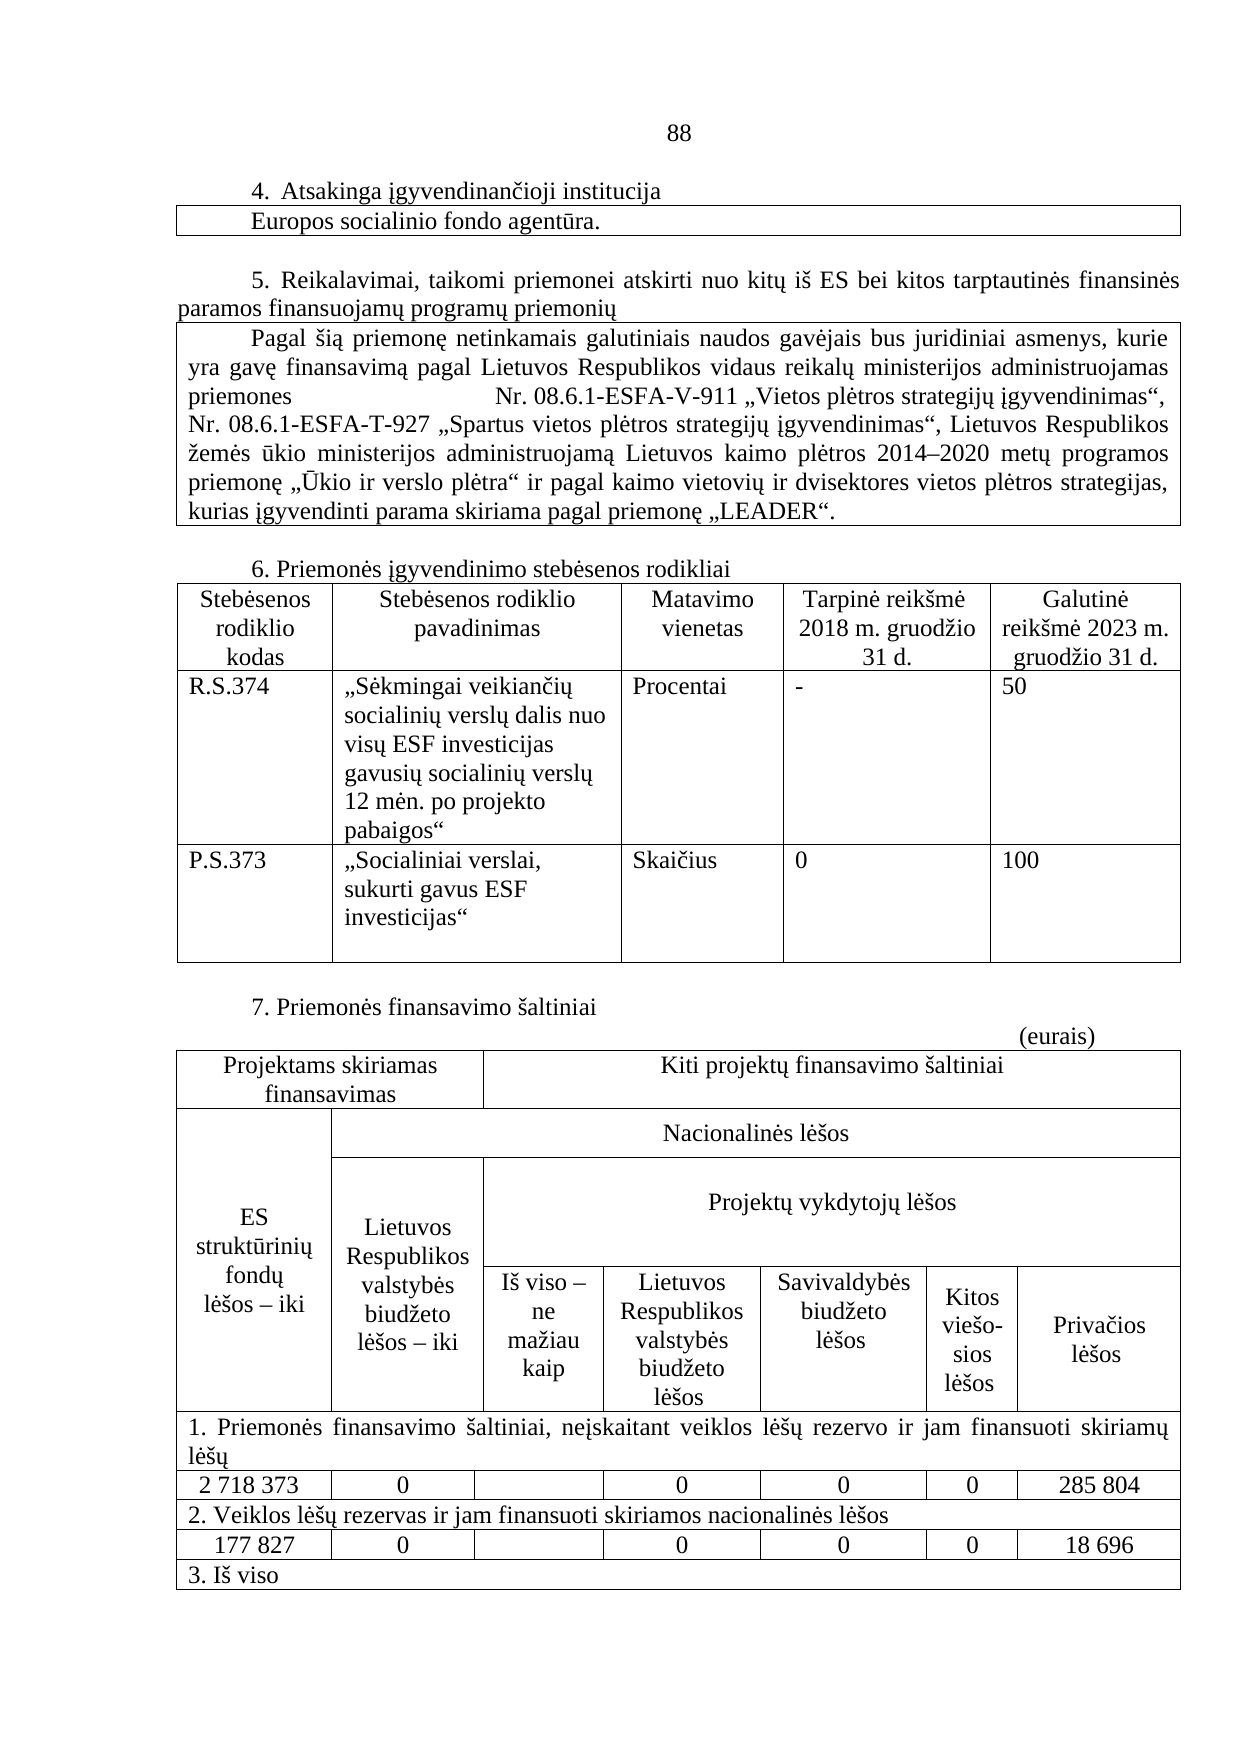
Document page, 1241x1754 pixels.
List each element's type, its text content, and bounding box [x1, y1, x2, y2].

table_header Tarpinė reikšmė 2018 m. gruodžio 31 d. [784, 584, 990, 670]
table_cell Kitos viešo-sios lėšos [927, 1267, 1017, 1411]
table_cell 0 [604, 1471, 760, 1499]
table_cell 3. Iš viso [177, 1560, 1180, 1589]
table_cell Lietuvos Respublikos valstybės biudžeto lėšos [604, 1267, 760, 1411]
table_cell ES struktūrinių fondų lėšos – iki [177, 1109, 331, 1411]
table_cell 0 [761, 1471, 926, 1499]
table_header Matavimo vienetas [622, 584, 783, 670]
table_header Europos socialinio fondo agentūra. [177, 206, 1180, 235]
table_cell 177 827 [177, 1530, 331, 1559]
table_header Galutinė reikšmė 2023 m. gruodžio 31 d. [991, 584, 1180, 670]
table_cell 0 [927, 1471, 1017, 1499]
table_cell Lietuvos Respublikos valstybės biudžeto lėšos – iki [332, 1158, 483, 1411]
table_cell 100 [991, 845, 1180, 962]
table_header Stebėsenos rodiklio kodas [178, 584, 332, 670]
table_cell 0 [332, 1471, 474, 1499]
table_cell - [784, 671, 990, 844]
table_cell Iš viso – ne mažiau kaip [484, 1267, 603, 1411]
text 4. Atsakinga įgyvendinančioji institucija [215, 176, 1181, 205]
table_cell 2 718 373 [177, 1471, 331, 1499]
table_header Stebėsenos rodiklio pavadinimas [333, 584, 621, 670]
text (eurais) [177, 1021, 1181, 1049]
table_cell 0 [927, 1530, 1017, 1559]
table_cell [475, 1530, 603, 1559]
table_header Projektams skiriamas finansavimas [177, 1051, 483, 1108]
table_cell 285 804 [1018, 1471, 1180, 1499]
text 7. Priemonės finansavimo šaltiniai [251, 992, 1181, 1021]
table_cell „Socialiniai verslai, sukurti gavus ESF investicijas“ [333, 845, 621, 962]
table_cell Projektų vykdytojų lėšos [484, 1158, 1180, 1266]
table_cell P.S.373 [178, 845, 332, 962]
table_cell 1. Priemonės finansavimo šaltiniai, neįskaitant veiklos lėšų rezervo ir jam finansuoti skiriamų lėšų [177, 1412, 1180, 1469]
table_cell 18 696 [1018, 1530, 1180, 1559]
table_cell 2. Veiklos lėšų rezervas ir jam finansuoti skiriamos nacionalinės lėšos [177, 1500, 1180, 1529]
table_header Kiti projektų finansavimo šaltiniai [484, 1051, 1180, 1108]
table_cell „Sėkmingai veikiančių socialinių verslų dalis nuo visų ESF investicijas gavusių socialinių verslų 12 mėn. po projekto pabaigos“ [333, 671, 621, 844]
table_cell R.S.374 [178, 671, 332, 844]
text 6. Priemonės įgyvendinimo stebėsenos rodikliai [177, 554, 1181, 583]
text 5. Reikalavimai, taikomi priemonei atskirti nuo kitų iš ES bei kitos tarptautinės finansinės paramos finansuojamų programų priemonių [177, 265, 1181, 322]
table_cell 0 [784, 845, 990, 962]
table_cell Savivaldybės biudžeto lėšos [761, 1267, 926, 1411]
table_cell 0 [332, 1530, 474, 1559]
table_header Pagal šią priemonę netinkamais galutiniais naudos gavėjais bus juridiniai asmenys, kurie yra gavę finansavimą pagal Lietuvos Respublikos vidaus reikalų ministerijos administruojamas priemones Nr. 08.6.1-ESFA-V-911 „Vietos plėtros strategijų įgyvendinimas“, Nr. 08.6.1-ESFA-T-927 „Spartus vietos plėtros strategijų įgyvendinimas“, Lietuvos Respublikos žemės ūkio ministerijos administruojamą Lietuvos kaimo plėtros 2014–2020 metų programos priemonę „Ūkio ir verslo plėtra“ ir pagal kaimo vietovių ir dvisektores vietos plėtros strategijas, kurias įgyvendinti parama skiriama pagal priemonę „LEADER“. [177, 323, 1180, 524]
table_cell 0 [761, 1530, 926, 1559]
table_cell [475, 1471, 603, 1499]
table_cell Privačios lėšos [1018, 1267, 1180, 1411]
table_cell Skaičius [622, 845, 783, 962]
table_cell 0 [604, 1530, 760, 1559]
table_cell Procentai [622, 671, 783, 844]
table_cell Nacionalinės lėšos [332, 1109, 1180, 1157]
table_cell 50 [991, 671, 1180, 844]
